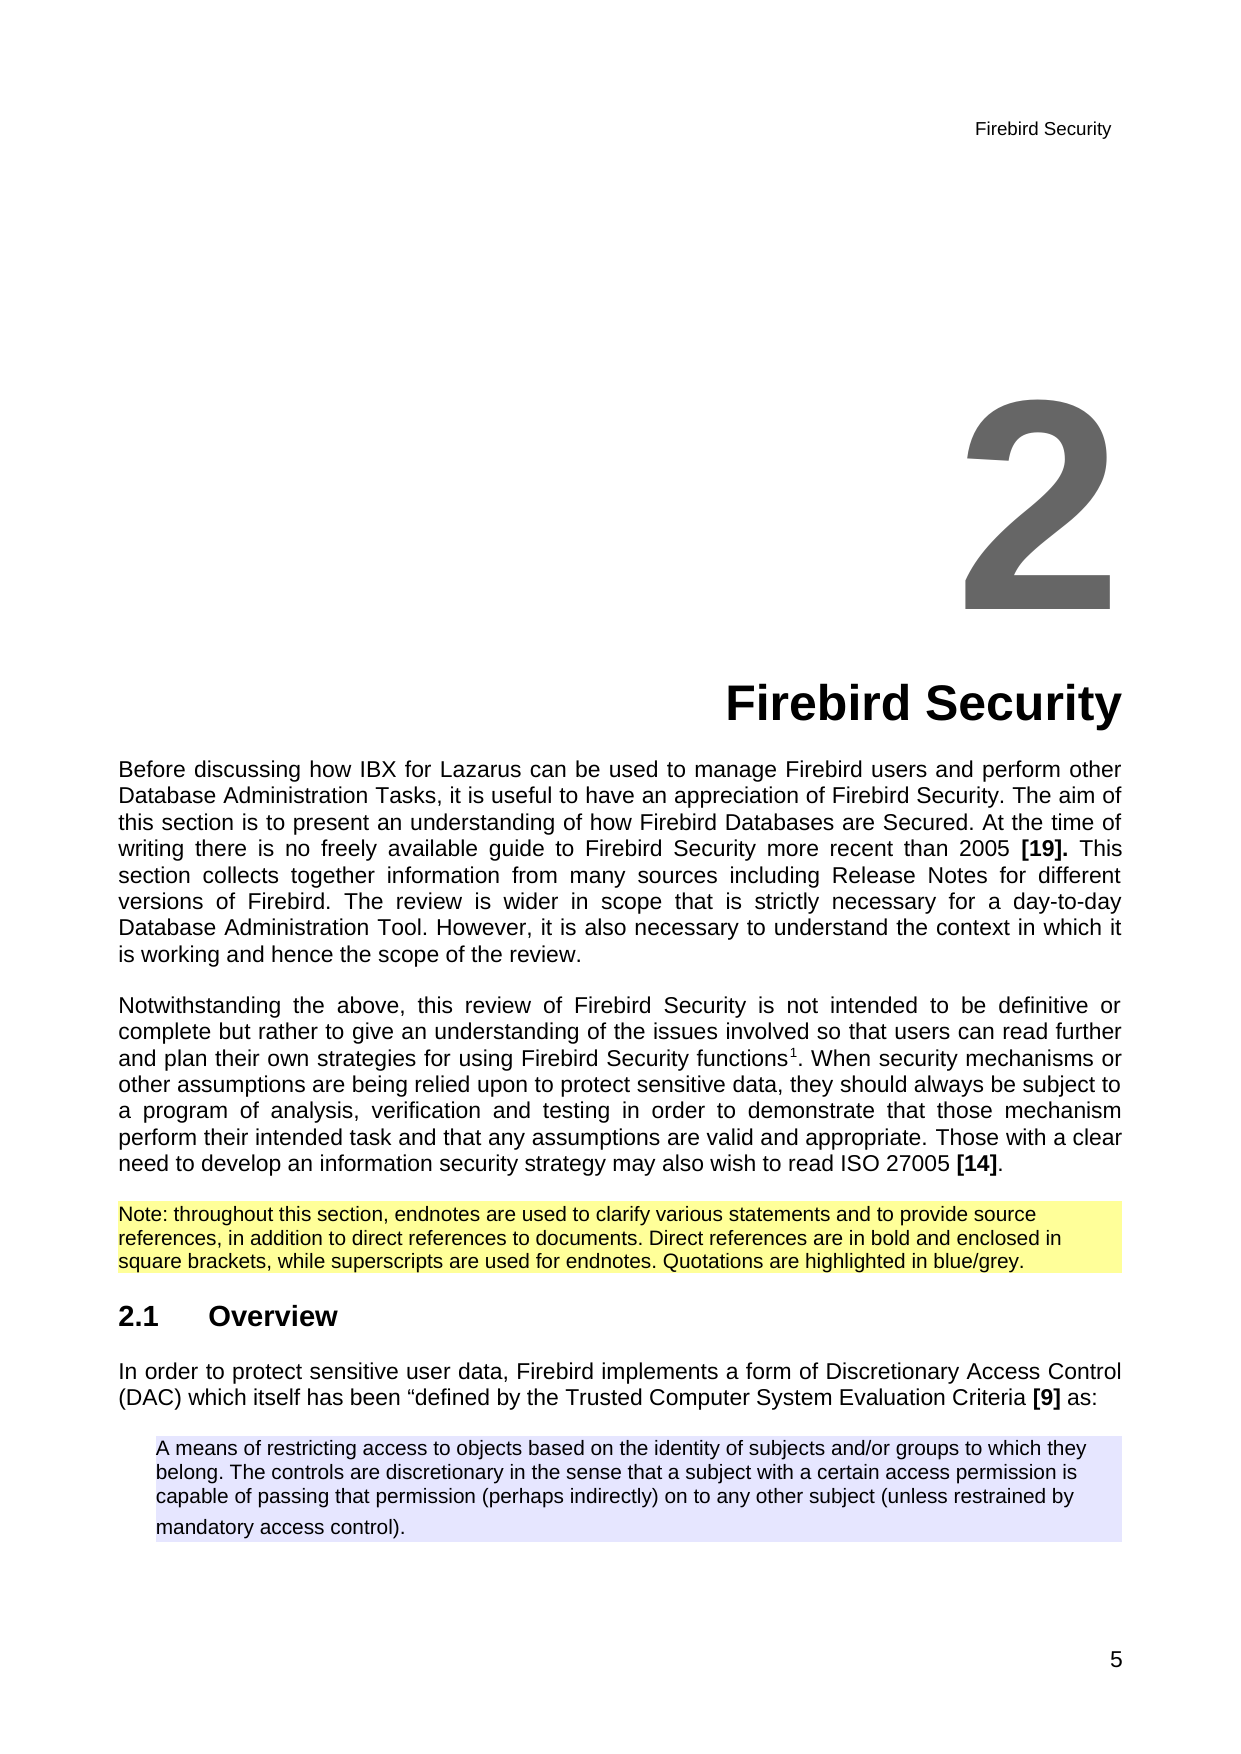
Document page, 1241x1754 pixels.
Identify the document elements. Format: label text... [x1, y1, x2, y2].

text In order to protect sensitive user data, Firebird implements a form of Discretionary Access Control (DAC) which itself has been “defined by the Trusted Computer System Evaluation Criteria [9] as: [118, 1358, 1122, 1411]
subtitle Overview [118, 1299, 1122, 1332]
text Note: throughout this section, endnotes are used to clarify various statements and to provide source references, in addition to direct references to documents. Direct references are in bold and enclosed in square brackets, while superscripts are used for endnotes. Quotations are highlighted in blue/grey. [118, 1201, 1122, 1273]
subtitle Firebird Security [81, 328, 1122, 731]
text A means of restricting access to objects based on the identity of subjects and/or groups to which they belong. The controls are discretionary in the sense that a subject with a certain access permission is capable of passing that permission (perhaps indirectly) on to any other subject (unless restrained by mandatory access control). [156, 1436, 1122, 1542]
text Notwithstanding the above, this review of Firebird Security is not intended to be definitive or complete but rather to give an understanding of the issues involved so that users can read further and plan their own strategies for using Firebird Security functions. When security mechanisms or other assumptions are being relied upon to protect sensitive data, they should always be subject to a program of analysis, verification and testing in order to demonstrate that those mechanism perform their intended task and that any assumptions are valid and appropriate. Those with a clear need to develop an information security strategy may also wish to read ISO 27005 [14]. [118, 992, 1122, 1176]
text Before discussing how IBX for Lazarus can be used to manage Firebird users and perform other Database Administration Tasks, it is useful to have an appreciation of Firebird Security. The aim of this section is to present an understanding of how Firebird Databases are Secured. At the time of writing there is no freely available guide to Firebird Security more recent than 2005 [19]. This section collects together information from many sources including Release Notes for different versions of Firebird. The review is wider in scope that is strictly necessary for a day-to-day Database Administration Tool. However, it is also necessary to understand the context in which it is working and hence the scope of the review. [118, 756, 1122, 967]
